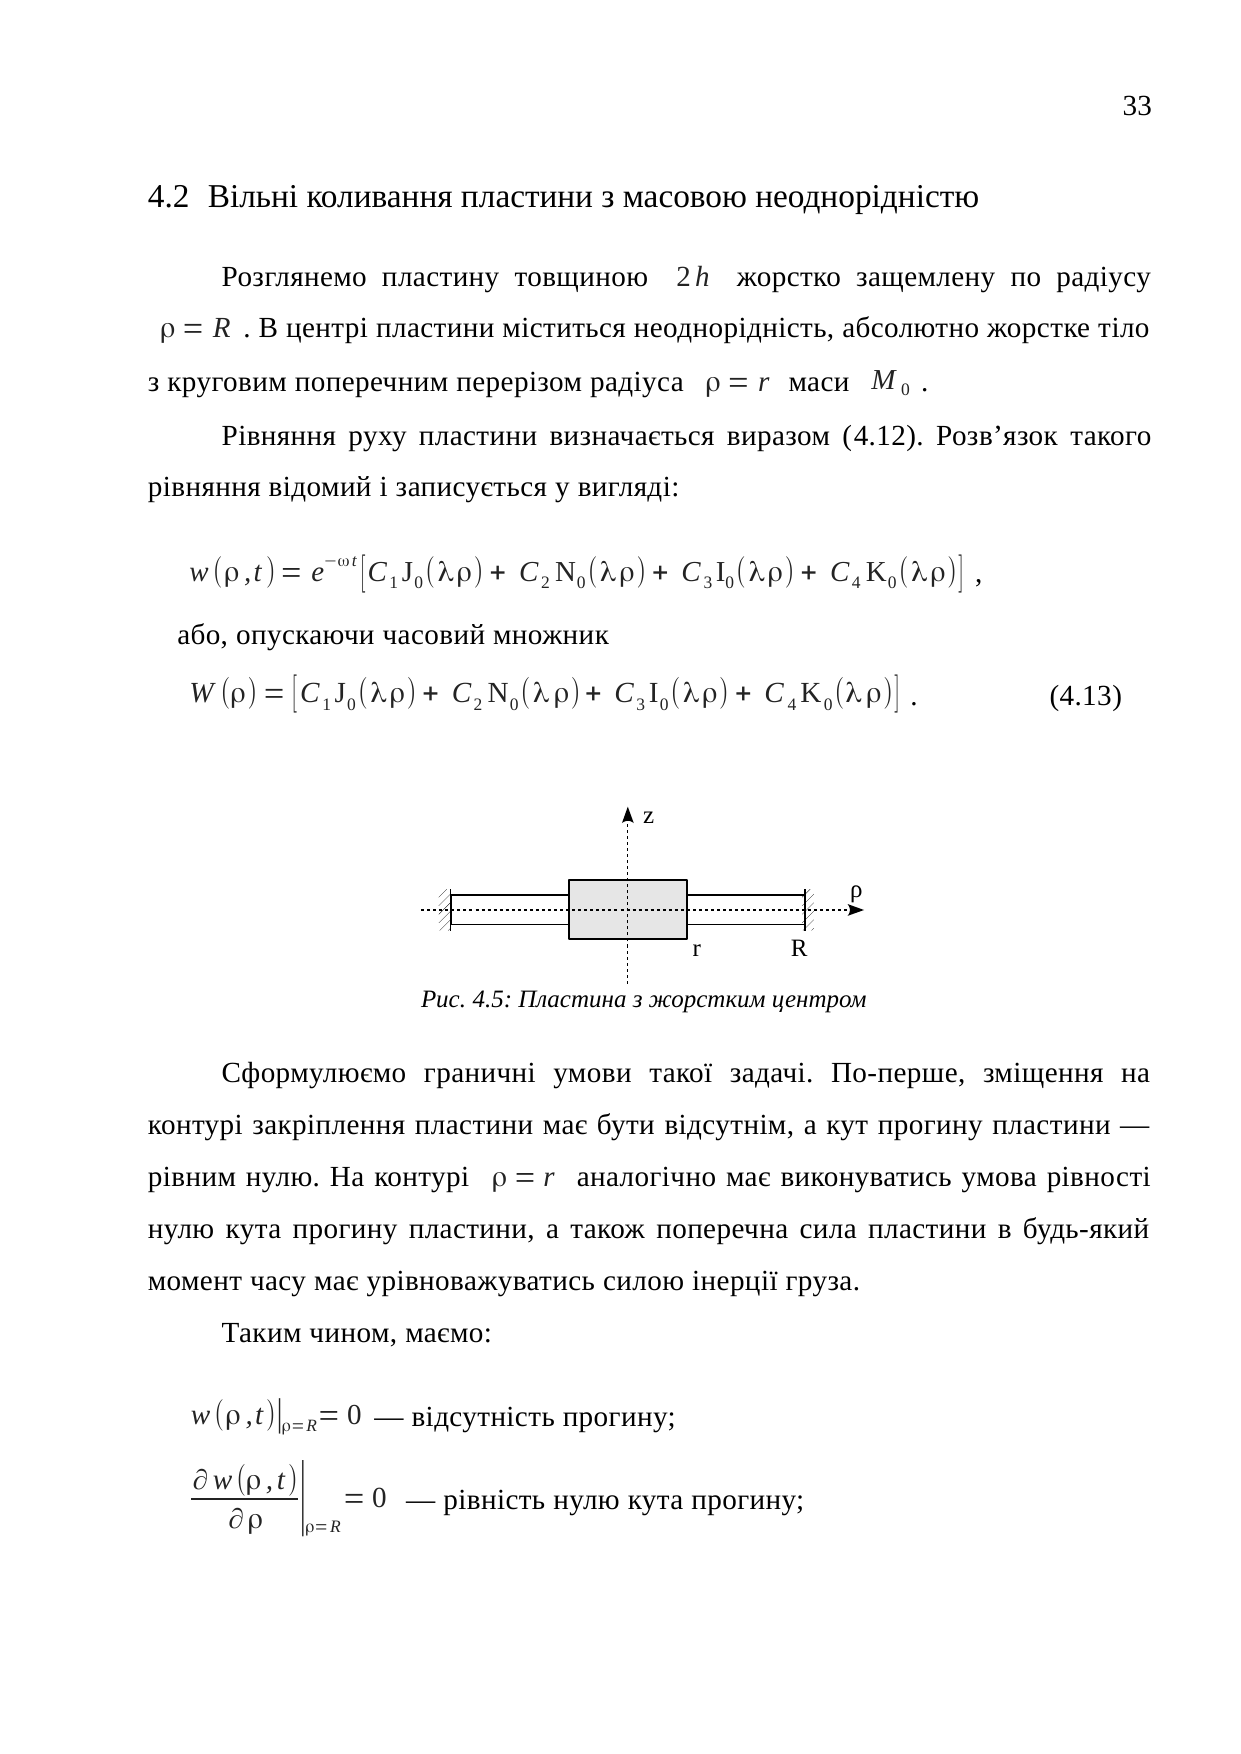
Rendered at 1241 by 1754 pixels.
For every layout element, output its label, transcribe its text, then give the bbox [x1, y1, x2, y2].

text , [148, 523, 1152, 588]
text . (4.13) [148, 645, 1152, 745]
text Таким чином, маємо: [148, 1315, 1152, 1349]
text або, опускаючи часовий множник [148, 588, 1152, 645]
subtitle Вільні коливання пластини з масовою неоднорідністю [148, 176, 1152, 215]
text — рівність нулю кута прогину; [148, 1430, 1152, 1568]
text Рівняння руху пластини визначається виразом (4.12). Розв’язок такого рівняння відомий і записується у вигляді: [148, 418, 1152, 503]
text — відсутність прогину; [148, 1368, 1152, 1430]
text Рис. 4.5: Пластина з жорстким центром [421, 805, 878, 1013]
text Розглянемо пластину товщиною жорстко защемлену по радіусу. В центрі пластини міститься неоднорідність, абсолютно жорстке тіло з круговим поперечним перерізом радіуса маси . [148, 259, 1152, 399]
text Сформулюємо граничні умови такої задачі. По-перше, зміщення на контурі закріплення пластини має бути відсутнім, а кут прогину пластини — рівним нулю. На контурі аналогічно має виконуватись умова рівності нулю кута прогину пластини, а також поперечна сила пластини в будь-який момент часу має урівноважуватись силою інерції груза. [148, 769, 1152, 1297]
